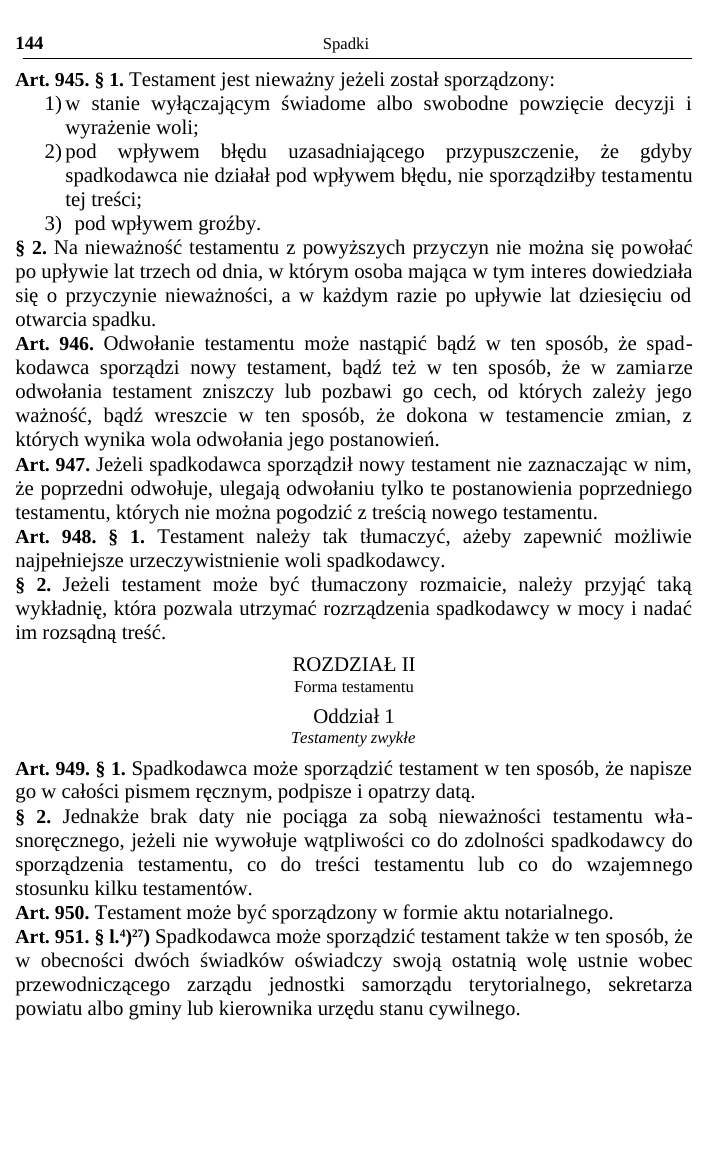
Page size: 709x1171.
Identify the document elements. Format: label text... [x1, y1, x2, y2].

text ROZDZIAŁ II [15, 652, 693, 676]
text Art. 948. § 1. Testament należy tak tłumaczyć, ażeby zapewnić możliwie najpełniejsze urzeczywistnienie woli spadkodawcy. [15, 524, 693, 572]
text 144 Spadki [15, 32, 693, 53]
text Art. 947. Jeżeli spadkodawca sporządził nowy testament nie zaznaczając w nim, że poprzedni odwołuje, ulegają odwołaniu tylko te postanowienia poprzedniego testamentu, których nie można pogodzić z treścią nowego testamentu. [15, 451, 693, 524]
text § 2. Jednakże brak daty nie pociąga za sobą nieważności testamentu wła­snoręcznego, jeżeli nie wywołuje wątpliwości co do zdolności spadkodaw­cy do sporządzenia testamentu, co do treści testamentu lub co do wzajem­nego stosunku kilku testamentów. [15, 803, 693, 900]
text Art. 946. Odwołanie testamentu może nastąpić bądź w ten sposób, że spad­kodawca sporządzi nowy testament, bądź też w ten sposób, że w zamia­rze odwołania testament zniszczy lub pozbawi go cech, od których zależy jego ważność, bądź wreszcie w ten sposób, że dokona w testamencie zmian, z których wynika wola odwołania jego postanowień. [15, 331, 693, 451]
text Art. 945. § 1. Testament jest nieważny jeżeli został sporządzony: [15, 66, 693, 91]
text Art. 951. § l.4)27) Spadkodawca może sporządzić testament także w ten spo­sób, że w obecności dwóch świadków oświadczy swoją ostatnią wolę ust­nie wobec przewodniczącego zarządu jednostki samorządu terytorialne­go, sekretarza powiatu albo gminy lub kierownika urzędu stanu cywilnego. [15, 924, 693, 1020]
text § 2. Jeżeli testament może być tłumaczony rozmaicie, należy przyjąć taką wykładnię, która pozwala utrzymać rozrządzenia spadkodawcy w mocy i nadać im rozsądną treść. [15, 572, 693, 644]
text Art. 949. § 1. Spadkodawca może sporządzić testament w ten sposób, że napisze go w całości pismem ręcznym, podpisze i opatrzy datą. [15, 755, 693, 803]
text Oddział 1 [15, 704, 693, 728]
text Forma testamentu [15, 676, 693, 696]
text § 2. Na nieważność testamentu z powyższych przyczyn nie można się po­wołać po upływie lat trzech od dnia, w którym osoba mająca w tym inte­res dowiedziała się o przyczynie nieważności, a w każdym razie po upływie lat dziesięciu od otwarcia spadku. [15, 235, 693, 331]
list w stanie wyłączającym świadome albo swobodne powzięcie decyzji i wyrażenie woli; [44, 91, 693, 139]
list pod wpływem błędu uzasadniającego przypuszczenie, że gdyby spadkodawca nie działał pod wpływem błędu, nie sporządziłby testa­mentu tej treści; [44, 139, 693, 211]
text Testamenty zwykłe [15, 728, 693, 747]
list pod wpływem groźby. [15, 211, 693, 235]
text Art. 950. Testament może być sporządzony w formie aktu notarialnego. [15, 900, 693, 924]
